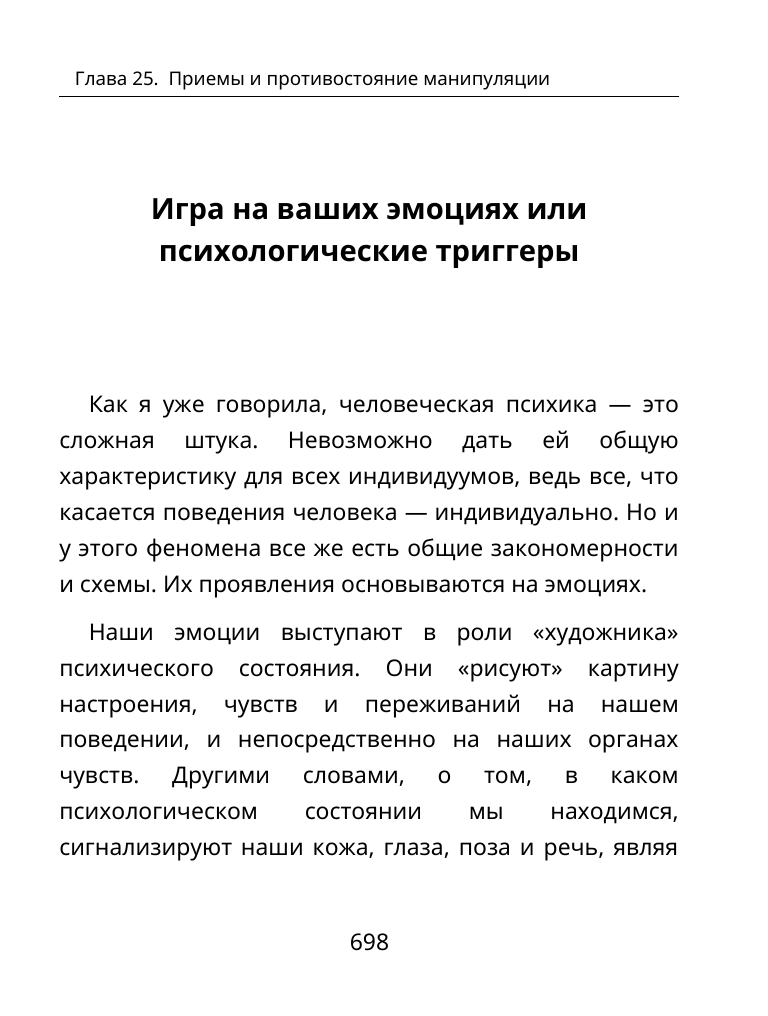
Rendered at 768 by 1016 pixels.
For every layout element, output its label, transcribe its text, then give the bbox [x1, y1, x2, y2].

subtitle Игра на ваших эмоциях или психологические триггеры [59, 185, 679, 270]
text Как я уже говорила, человеческая психика — это сложная штука. Невозможно дать ей общую характеристику для всех индивидуумов, ведь все, что касается поведения человека — индивидуально. Но и у этого феномена все же есть общие закономерности и схемы. Их проявления основываются на эмоциях. [59, 388, 679, 599]
text Наши эмоции выступают в роли «художника» психического состояния. Они «рисуют» картину настроения, чувств и переживаний на нашем поведении, и непосредственно на наших органах чувств. Другими словами, о том, в каком психологическом состоянии мы находимся, сигнализируют наши кожа, глаза, поза и речь, являя [59, 616, 679, 862]
